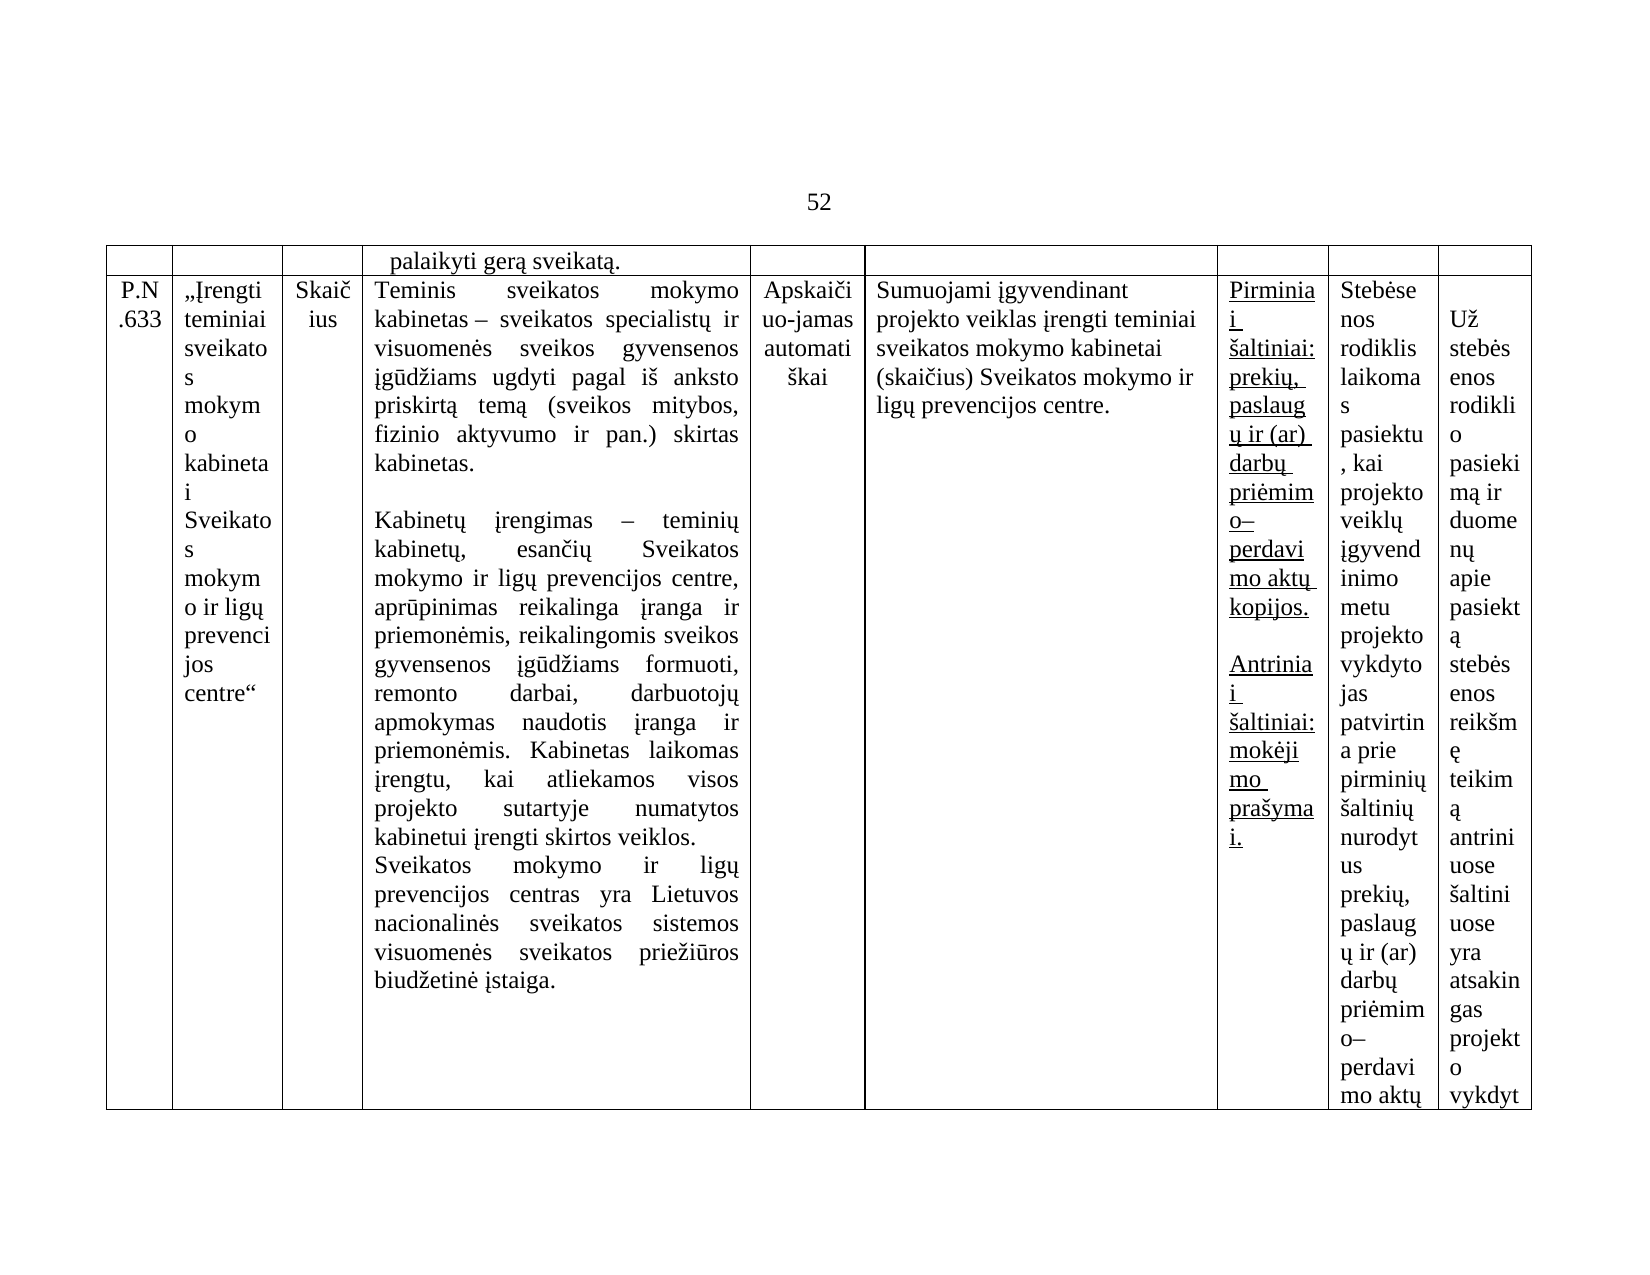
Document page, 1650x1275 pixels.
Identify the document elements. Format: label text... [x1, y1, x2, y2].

table_cell Apskaičiuo-jamas automatiškai [751, 276, 864, 1109]
table_cell Už stebėsenos rodiklio pasiekimą ir duomenų apie pasiektą stebėsenos reikšmę teikimą antriniuose šaltiniuose yra atsakingas projekto vykdyt [1439, 276, 1531, 1109]
table_cell P.N.633 [107, 276, 172, 1109]
table_cell [283, 246, 362, 274]
table_cell [173, 246, 282, 274]
table_cell [107, 246, 172, 274]
table_cell Teminis sveikatos mokymo kabinetas – sveikatos specialistų ir visuomenės sveikos gyvensenos įgūdžiams ugdyti pagal iš anksto priskirtą temą (sveikos mitybos, fizinio aktyvumo ir pan.) skirtas kabinetas. Kabinetų įrengimas – teminių kabinetų, esančių Sveikatos mokymo ir ligų prevencijos centre, aprūpinimas reikalinga įranga ir priemonėmis, reikalingomis sveikos gyvensenos įgūdžiams formuoti, remonto darbai, darbuotojų apmokymas naudotis įranga ir priemonėmis. Kabinetas laikomas įrengtu, kai atliekamos visos projekto sutartyje numatytos kabinetui įrengti skirtos veiklos. Sveikatos mokymo ir ligų prevencijos centras yra Lietuvos nacionalinės sveikatos sistemos visuomenės sveikatos priežiūros biudžetinė įstaiga. [363, 276, 750, 1109]
table_cell [866, 246, 1217, 274]
table_cell [751, 246, 864, 274]
table_cell Skaičius [283, 276, 362, 1109]
table_cell „Įrengti teminiai sveikatos mokymo kabinetai Sveikatos mokymo ir ligų prevencijos centre“ [173, 276, 282, 1109]
table_cell Pirminiai šaltiniai: prekių, paslaugų ir (ar) darbų priėmimo–perdavimo aktų kopijos. Antriniai šaltiniai: mokėjimo prašymai. [1218, 276, 1328, 1109]
table_cell Stebėsenos rodiklis laikomas pasiektu, kai projekto veiklų įgyvendinimo metu projekto vykdytojas patvirtina prie pirminių šaltinių nurodytus prekių, paslaugų ir (ar) darbų priėmimo–perdavimo aktų [1329, 276, 1438, 1109]
table_cell palaikyti gerą sveikatą. [363, 246, 750, 274]
table_cell Sumuojami įgyvendinant projekto veiklas įrengti teminiai sveikatos mokymo kabinetai (skaičius) Sveikatos mokymo ir ligų prevencijos centre. [866, 276, 1217, 1109]
